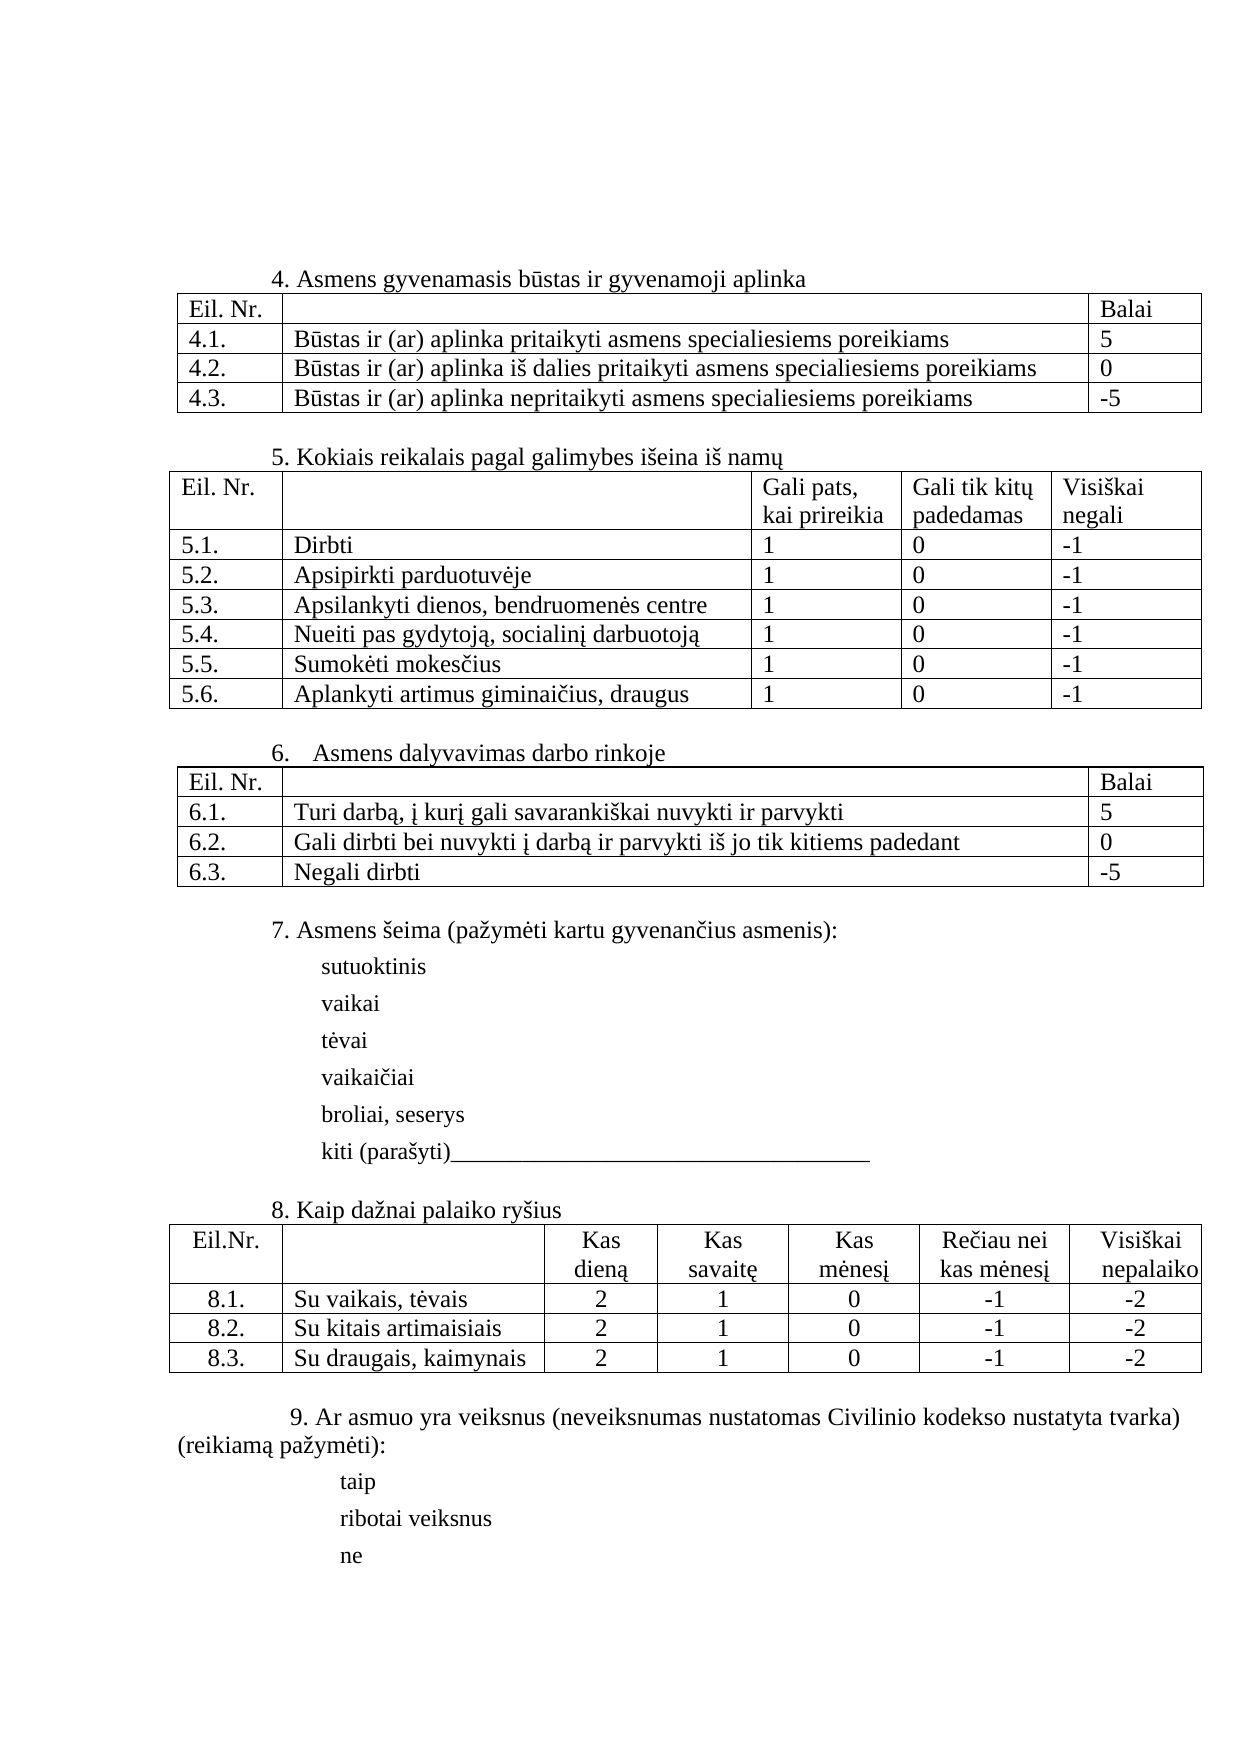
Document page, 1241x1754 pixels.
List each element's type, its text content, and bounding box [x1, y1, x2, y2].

table_cell -1 [1052, 649, 1201, 678]
table_cell 0 [902, 590, 1051, 618]
table_cell Būstas ir (ar) aplinka nepritaikyti asmens specialiesiems poreikiams [283, 383, 1088, 412]
table_header Visiškai nepalaiko [1070, 1225, 1201, 1283]
table_header Eil. Nr. [170, 472, 282, 529]
table_cell -5 [1089, 383, 1201, 412]
table_cell -2 [1070, 1284, 1201, 1312]
table_cell 0 [902, 560, 1051, 589]
table_cell 0 [789, 1343, 919, 1372]
text kiti (parašyti)___________________________________ [271, 1129, 1181, 1167]
table_cell 5.5. [170, 649, 282, 678]
table_cell 5.6. [170, 679, 282, 708]
table_cell -2 [1070, 1343, 1201, 1372]
table_header [283, 294, 1088, 323]
table_header [283, 768, 1088, 796]
table_cell Aplankyti artimus giminaičius, draugus [283, 679, 751, 708]
text 9. Ar asmuo yra veiksnus (neveiksnumas nustatomas Civilinio kodekso nustatyta tvarka) (reikiamą pažymėti): [177, 1402, 1181, 1459]
table_cell 5.4. [170, 620, 282, 648]
table_cell 8.2. [170, 1314, 282, 1342]
table_cell -1 [1052, 590, 1201, 618]
table_cell 5.2. [170, 560, 282, 589]
table_header Eil. Nr. [178, 768, 282, 796]
table_header Balai [1089, 768, 1203, 796]
table_cell 0 [789, 1284, 919, 1312]
table_cell 1 [752, 530, 901, 559]
table_header Gali pats, kai prireikia [752, 472, 901, 529]
table_cell 0 [902, 530, 1051, 559]
table_header Rečiau nei kas mėnesį [920, 1225, 1069, 1283]
table_cell 2 [545, 1343, 657, 1372]
text 7. Asmens šeima (pažymėti kartu gyvenančius asmenis): [177, 915, 1181, 944]
text 5. Kokiais reikalais pagal galimybes išeina iš namų [177, 442, 1181, 471]
table_cell Su vaikais, tėvais [283, 1284, 544, 1312]
table_cell Apsilankyti dienos, bendruomenės centre [283, 590, 751, 618]
table_cell Būstas ir (ar) aplinka iš dalies pritaikyti asmens specialiesiems poreikiams [283, 354, 1088, 382]
table_cell 6.1. [178, 797, 282, 826]
text broliai, seserys [271, 1092, 1181, 1129]
table_cell 1 [752, 620, 901, 648]
table_cell Būstas ir (ar) aplinka pritaikyti asmens specialiesiems poreikiams [283, 324, 1088, 352]
text tėvai [271, 1018, 1181, 1055]
table_cell Apsipirkti parduotuvėje [283, 560, 751, 589]
table_cell 2 [545, 1314, 657, 1342]
table_cell Nueiti pas gydytoją, socialinį darbuotoją [283, 620, 751, 648]
text taip [177, 1459, 1181, 1496]
table_cell -1 [920, 1314, 1069, 1342]
table_header Kas dieną [545, 1225, 657, 1283]
table_header [283, 472, 751, 529]
table_cell -1 [1052, 620, 1201, 648]
table_cell 1 [658, 1284, 788, 1312]
text 4. Asmens gyvenamasis būstas ir gyvenamoji aplinka [177, 264, 1181, 293]
table_cell 4.2. [178, 354, 282, 382]
table_cell Turi darbą, į kurį gali savarankiškai nuvykti ir parvykti [283, 797, 1088, 826]
table_cell -1 [920, 1284, 1069, 1312]
table_cell 1 [752, 679, 901, 708]
table_cell -1 [1052, 530, 1201, 559]
table_header Visiškai negali [1052, 472, 1201, 529]
table_cell 5.1. [170, 530, 282, 559]
table_cell 5.3. [170, 590, 282, 618]
text vaikaičiai [271, 1055, 1181, 1092]
table_cell 6.2. [178, 827, 282, 856]
table_header Eil. Nr. [178, 294, 282, 323]
table_cell 8.1. [170, 1284, 282, 1312]
table_cell 1 [752, 590, 901, 618]
table_cell Negali dirbti [283, 857, 1088, 886]
table_cell Sumokėti mokesčius [283, 649, 751, 678]
table_cell 8.3. [170, 1343, 282, 1372]
text sutuoktinis [271, 944, 1181, 981]
table_cell 1 [658, 1343, 788, 1372]
table_cell -5 [1089, 857, 1203, 886]
table_header [283, 1225, 544, 1283]
text ribotai veiksnus [177, 1496, 1181, 1533]
table_cell 5 [1089, 797, 1203, 826]
table_cell 0 [1089, 827, 1203, 856]
text ne [177, 1533, 1181, 1571]
table_header Balai [1089, 294, 1201, 323]
table_cell 1 [752, 560, 901, 589]
table_header Eil.Nr. [170, 1225, 282, 1283]
table_cell 0 [789, 1314, 919, 1342]
table_cell 0 [902, 679, 1051, 708]
table_header Kas mėnesį [789, 1225, 919, 1283]
table_cell Su draugais, kaimynais [283, 1343, 544, 1372]
table_cell -1 [920, 1343, 1069, 1372]
table_cell Su kitais artimaisiais [283, 1314, 544, 1342]
text vaikai [271, 981, 1181, 1018]
table_cell 2 [545, 1284, 657, 1312]
table_cell -1 [1052, 679, 1201, 708]
table_cell -1 [1052, 560, 1201, 589]
table_header Gali tik kitų padedamas [902, 472, 1051, 529]
table_header Kas savaitę [658, 1225, 788, 1283]
table_cell 4.1. [178, 324, 282, 352]
table_cell Dirbti [283, 530, 751, 559]
table_cell 1 [752, 649, 901, 678]
text 8. Kaip dažnai palaiko ryšius [271, 1195, 1181, 1224]
table_cell 1 [658, 1314, 788, 1342]
table_cell 6.3. [178, 857, 282, 886]
table_cell 4.3. [178, 383, 282, 412]
table_cell 5 [1089, 324, 1201, 352]
table_cell 0 [1089, 354, 1201, 382]
table_cell 0 [902, 649, 1051, 678]
table_cell 0 [902, 620, 1051, 648]
table_cell Gali dirbti bei nuvykti į darbą ir parvykti iš jo tik kitiems padedant [283, 827, 1088, 856]
table_cell -2 [1070, 1314, 1201, 1342]
text 6. Asmens dalyvavimas darbo rinkoje [177, 738, 1181, 766]
